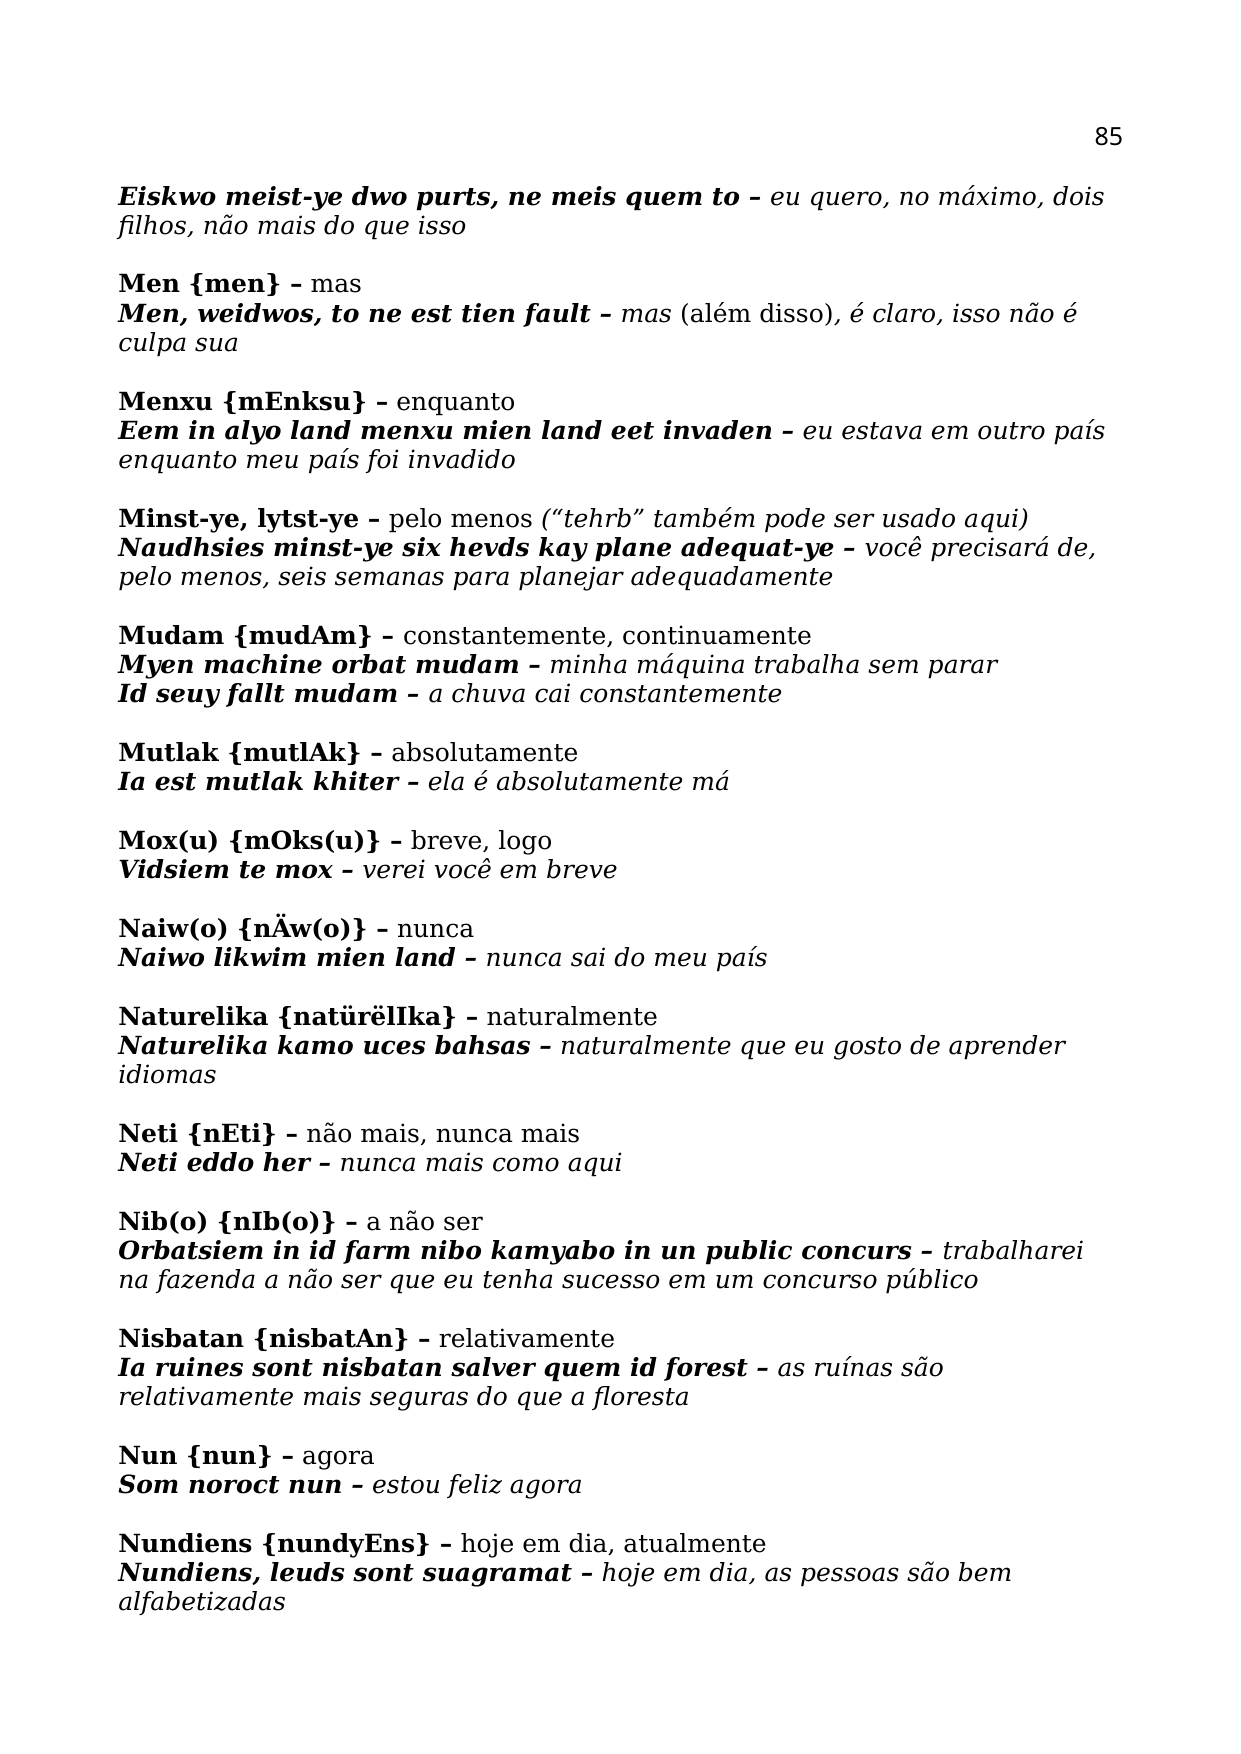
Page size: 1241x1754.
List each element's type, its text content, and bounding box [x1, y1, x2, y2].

text Mudam {mudAm} – constantemente, continuamente [118, 621, 1123, 650]
text Nundiens, leuds sont suagramat – hoje em dia, as pessoas são bem alfabetizadas [118, 1558, 1123, 1617]
text Naturelika kamo uces bahsas – naturalmente que eu gosto de aprender idiomas [118, 1031, 1123, 1089]
text Men {men} – mas [118, 269, 1123, 299]
text Naturelika {natürëlIka} – naturalmente [118, 1002, 1123, 1031]
text Id seuy fallt mudam – a chuva cai constantemente [118, 679, 1123, 709]
text Eiskwo meist-ye dwo purts, ne meis quem to – eu quero, no máximo, dois filhos, não mais do que isso [118, 182, 1123, 240]
text Men, weidwos, to ne est tien fault – mas (além disso), é claro, isso não é culpa sua [118, 299, 1123, 357]
text Minst-ye, lytst-ye – pelo menos (“tehrb” também pode ser usado aqui) [118, 503, 1123, 533]
text Som noroct nun – estou feliz agora [118, 1470, 1123, 1499]
text Nib(o) {nIb(o)} – a não ser [118, 1207, 1123, 1236]
text Eem in alyo land menxu mien land eet invaden – eu estava em outro país enquanto meu país foi invadido [118, 416, 1123, 474]
text Mox(u) {mOks(u)} – breve, logo [118, 826, 1123, 855]
text Ia est mutlak khiter – ela é absolutamente má [118, 767, 1123, 797]
text Vidsiem te mox – verei você em breve [118, 855, 1123, 884]
text Neti eddo her – nunca mais como aqui [118, 1148, 1123, 1177]
text Nun {nun} – agora [118, 1441, 1123, 1470]
text Neti {nEti} – não mais, nunca mais [118, 1119, 1123, 1148]
text Naiw(o) {nÄw(o)} – nunca [118, 914, 1123, 943]
text Naudhsies minst-ye six hevds kay plane adequat-ye – você precisará de, pelo menos, seis semanas para planejar adequadamente [118, 533, 1123, 591]
text Naiwo likwim mien land – nunca sai do meu país [118, 943, 1123, 972]
text Mutlak {mutlAk} – absolutamente [118, 738, 1123, 767]
text Myen machine orbat mudam – minha máquina trabalha sem parar [118, 650, 1123, 679]
text Orbatsiem in id farm nibo kamyabo in un public concurs – trabalharei na fazenda a não ser que eu tenha sucesso em um concurso público [118, 1236, 1123, 1294]
text Nundiens {nundyEns} – hoje em dia, atualmente [118, 1529, 1123, 1558]
text Ia ruines sont nisbatan salver quem id forest – as ruínas são relativamente mais seguras do que a floresta [118, 1353, 1123, 1412]
text Nisbatan {nisbatAn} – relativamente [118, 1324, 1123, 1353]
text Menxu {mEnksu} – enquanto [118, 386, 1123, 416]
